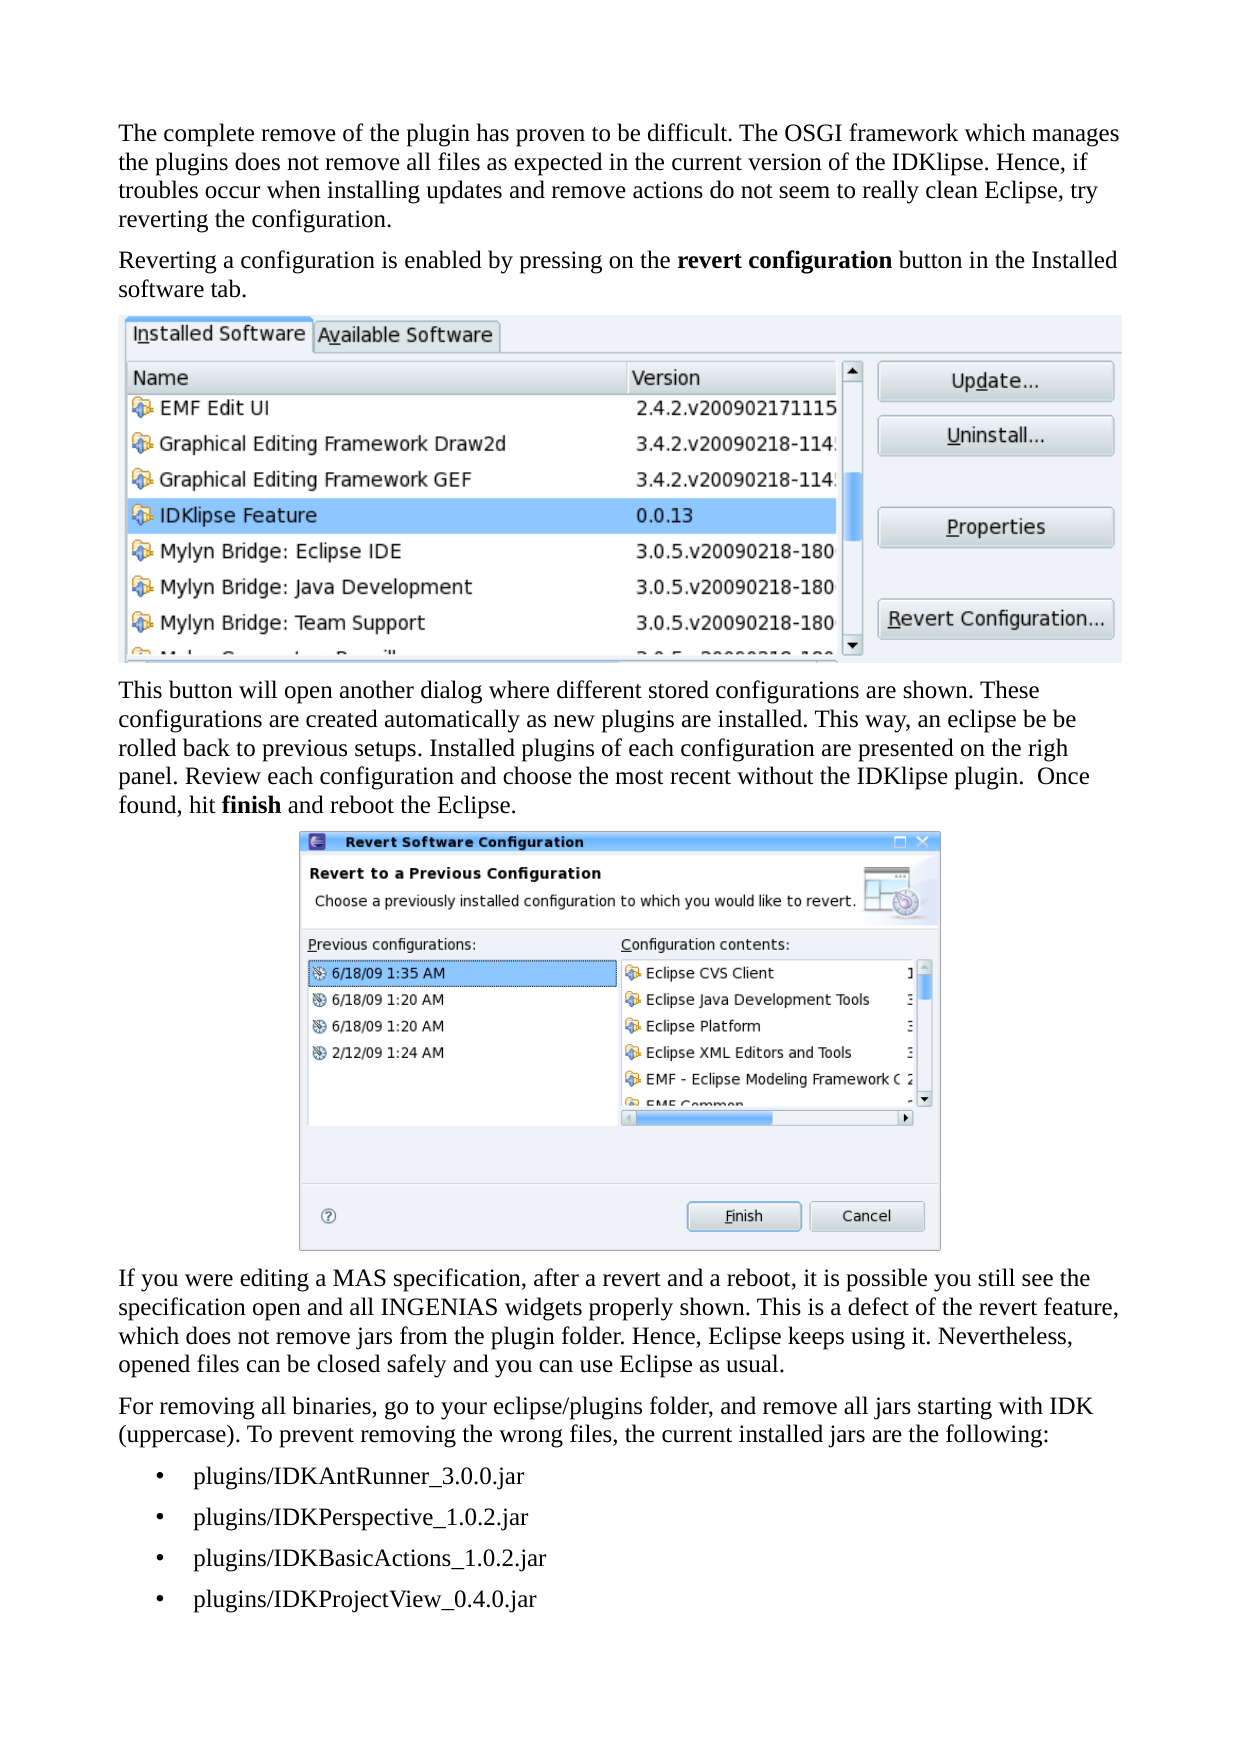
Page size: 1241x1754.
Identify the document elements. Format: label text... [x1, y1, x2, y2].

text This button will open another dialog where different stored configurations are shown. These configurations are created automatically as new plugins are installed. This way, an eclipse be be rolled back to previous setups. Installed plugins of each configuration are presented on the righ panel. Review each configuration and choose the most recent without the IDKlipse plugin. Once found, hit finish and reboot the Eclipse. [118, 675, 1122, 819]
list plugins/IDKBasicActions_1.0.2.jar [156, 1543, 1122, 1572]
text The complete remove of the plugin has proven to be difficult. The OSGI framework which manages the plugins does not remove all files as expected in the current version of the IDKlipse. Hence, if troubles occur when installing updates and remove actions do not seem to really clean Eclipse, try reverting the configuration. [118, 118, 1122, 233]
text For removing all binaries, go to your eclipse/plugins folder, and remove all jars starting with IDK (uppercase). To prevent removing the wrong files, the current installed jars are the following: [118, 1391, 1122, 1448]
text If you were editing a MAS specification, after a revert and a reboot, it is possible you still see the specification open and all INGENIAS widgets properly shown. This is a defect of the revert feature, which does not remove jars from the plugin folder. Hence, Eclipse keeps using it. Nevertheless, opened files can be closed safely and you can use Eclipse as usual. [118, 1263, 1122, 1378]
text Reverting a configuration is enabled by pressing on the revert configuration button in the Installed software tab. [118, 246, 1122, 303]
list plugins/IDKAntRunner_3.0.0.jar [156, 1461, 1122, 1489]
picture [299, 831, 941, 1251]
list plugins/IDKProjectView_0.4.0.jar [156, 1584, 1122, 1613]
picture [118, 315, 1122, 663]
list plugins/IDKPerspective_1.0.2.jar [156, 1502, 1122, 1531]
